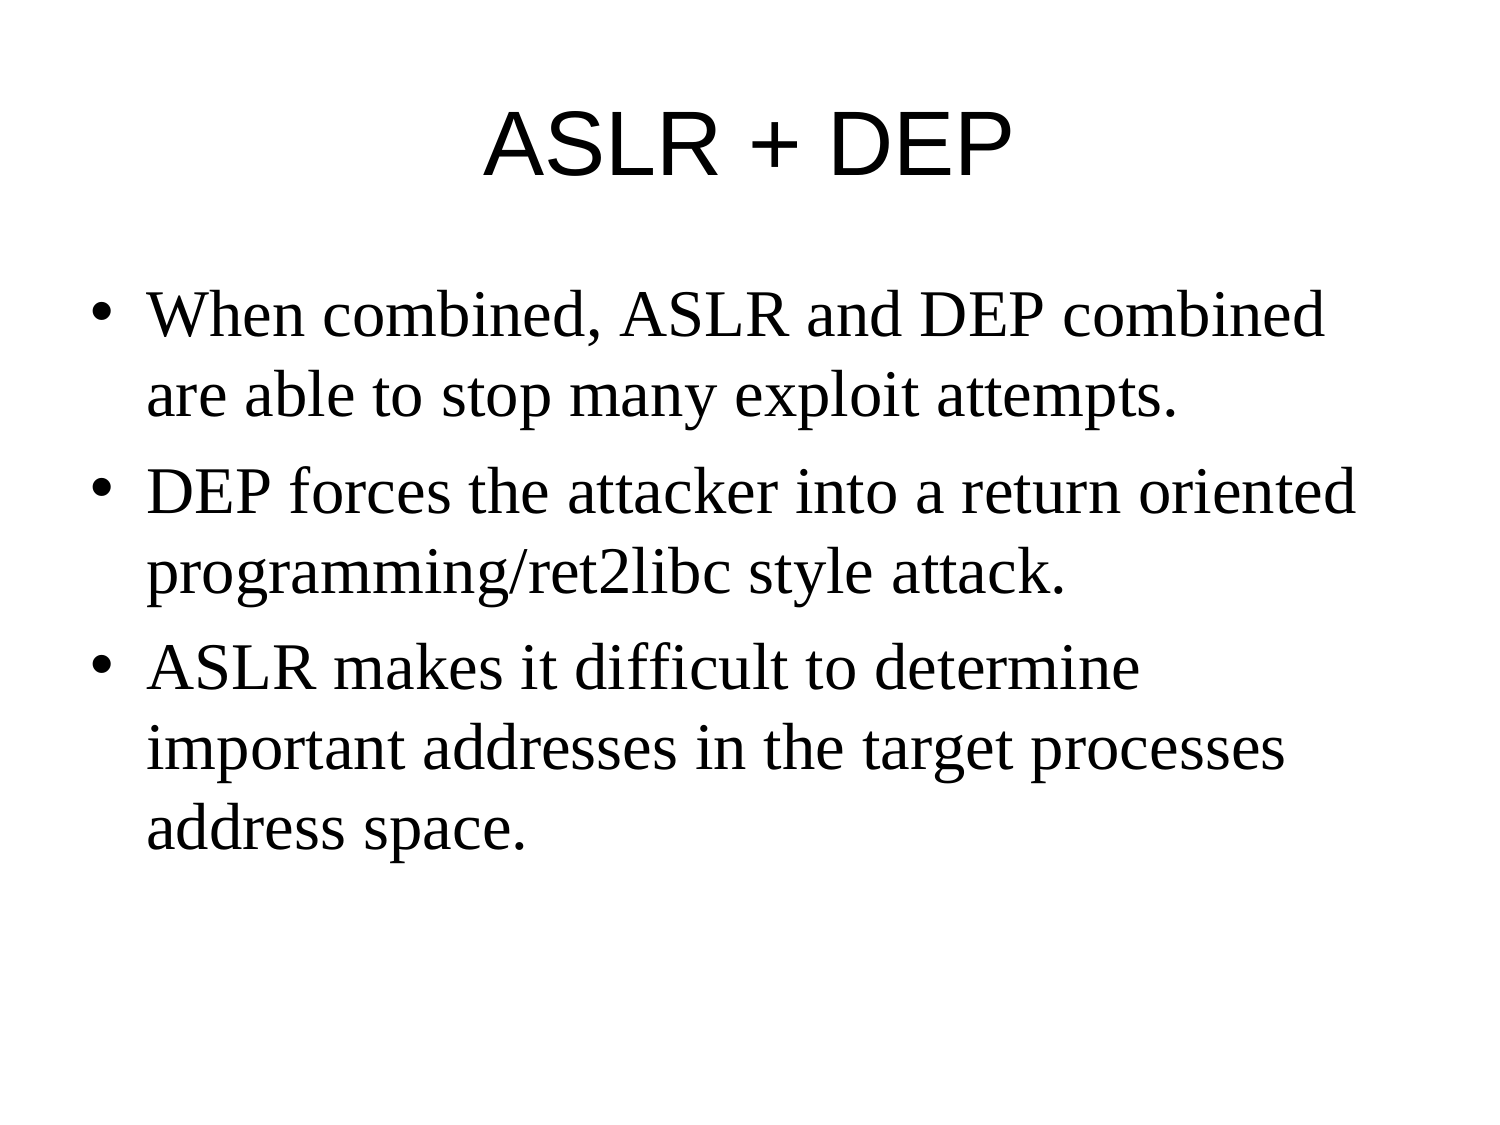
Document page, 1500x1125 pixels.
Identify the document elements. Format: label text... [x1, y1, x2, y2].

list When combined, ASLR and DEP combined are able to stop many exploit attempts. DEP forces the attacker into a return oriented programming/ret2libc style attack. ASLR makes it difficult to determine important addresses in the target processes address space. [75, 262, 1426, 1006]
title ASLR + DEP [75, 45, 1426, 233]
